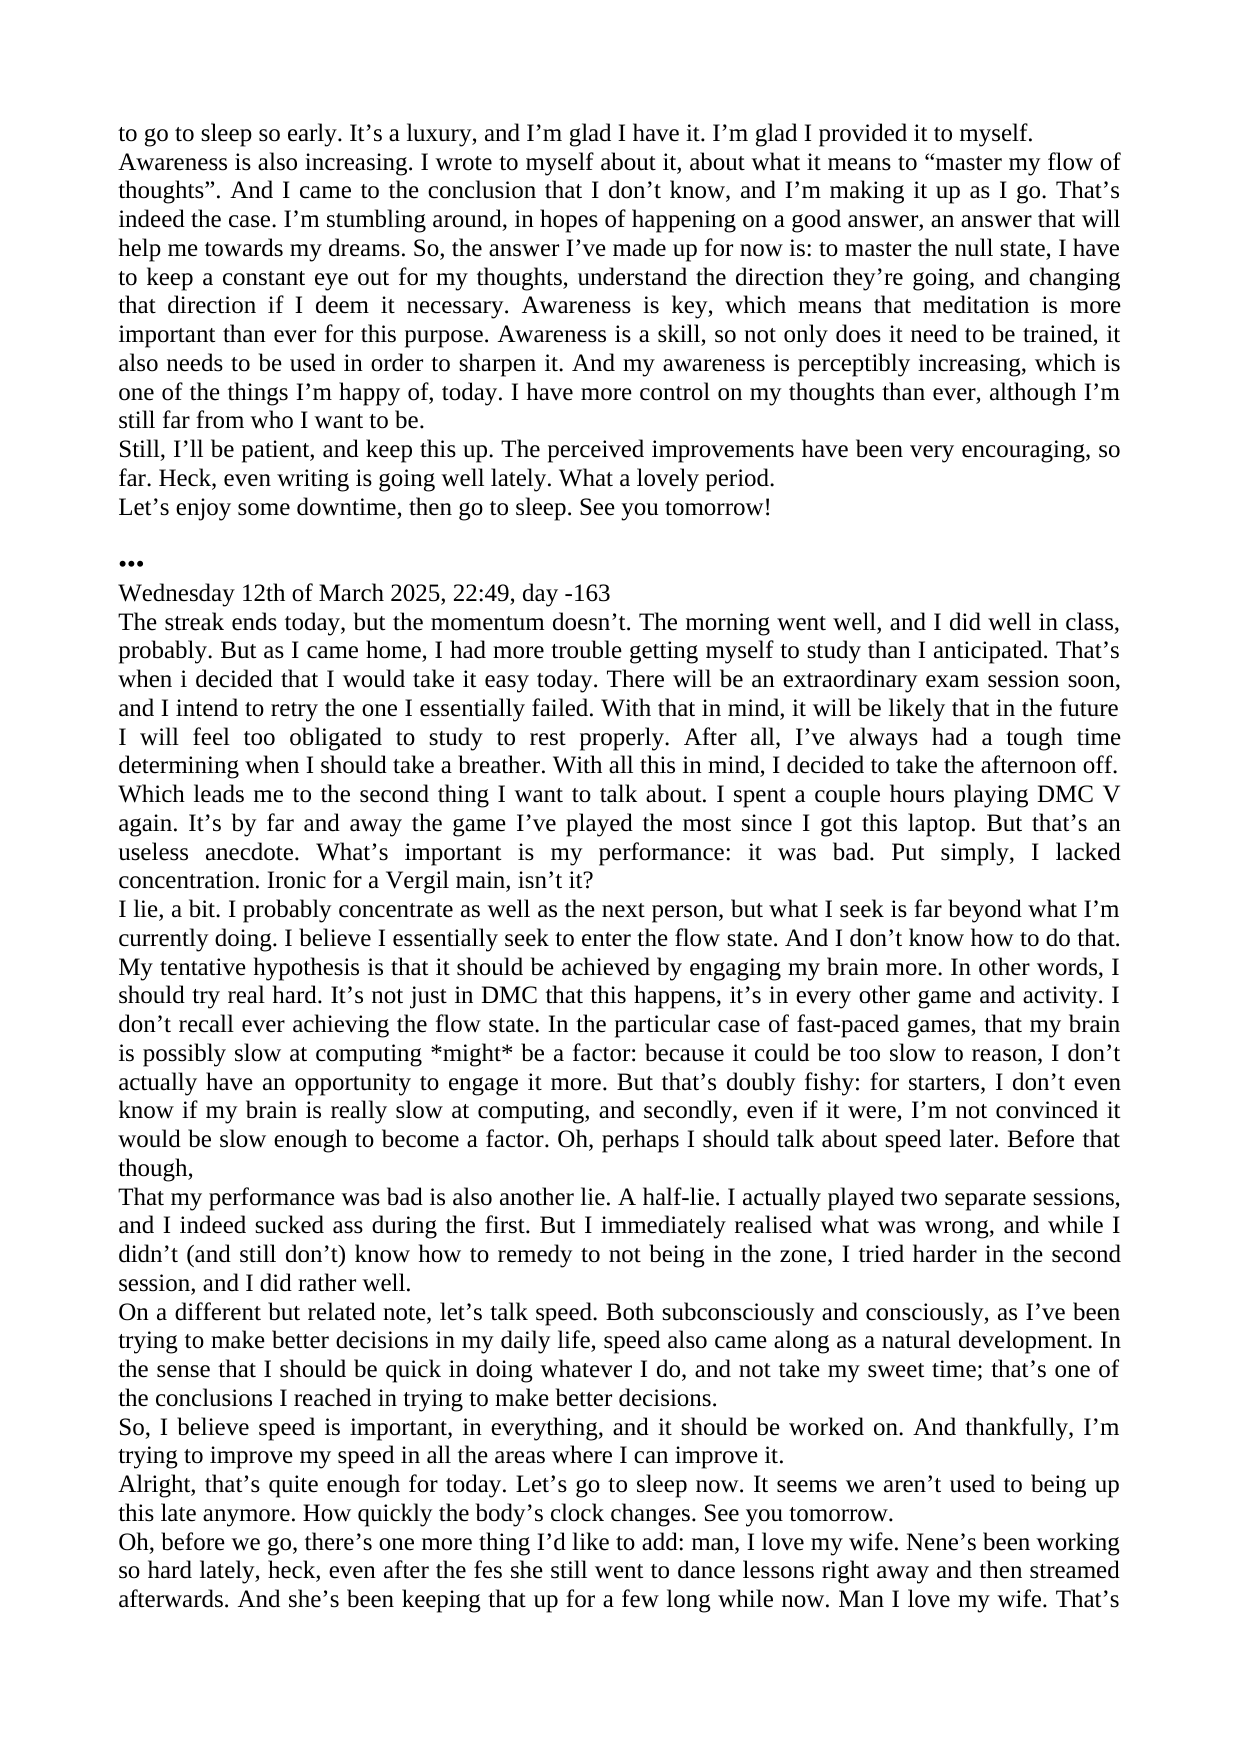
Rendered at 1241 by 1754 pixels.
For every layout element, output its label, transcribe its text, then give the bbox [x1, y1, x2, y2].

text Let’s enjoy some downtime, then go to sleep. See you tomorrow! [118, 492, 1122, 521]
text Awareness is also increasing. I wrote to myself about it, about what it means to “master my flow of thoughts”. And I came to the conclusion that I don’t know, and I’m making it up as I go. That’s indeed the case. I’m stumbling around, in hopes of happening on a good answer, an answer that will help me towards my dreams. So, the answer I’ve made up for now is: to master the null state, I have to keep a constant eye out for my thoughts, understand the direction they’re going, and changing that direction if I deem it necessary. Awareness is key, which means that meditation is more important than ever for this purpose. Awareness is a skill, so not only does it need to be trained, it also needs to be used in order to sharpen it. And my awareness is perceptibly increasing, which is one of the things I’m happy of, today. I have more control on my thoughts than ever, although I’m still far from who I want to be. [118, 147, 1122, 434]
text The streak ends today, but the momentum doesn’t. The morning went well, and I did well in class, probably. But as I came home, I had more trouble getting myself to study than I anticipated. That’s when i decided that I would take it easy today. There will be an extraordinary exam session soon, and I intend to retry the one I essentially failed. With that in mind, it will be likely that in the future I will feel too obligated to study to rest properly. After all, I’ve always had a tough time determining when I should take a breather. With all this in mind, I decided to take the afternoon off. [118, 607, 1122, 779]
text Alright, that’s quite enough for today. Let’s go to sleep now. It seems we aren’t used to being up this late anymore. How quickly the body’s clock changes. See you tomorrow. [118, 1469, 1122, 1527]
text So, I believe speed is important, in everything, and it should be worked on. And thankfully, I’m trying to improve my speed in all the areas where I can improve it. [118, 1412, 1122, 1469]
text On a different but related note, let’s talk speed. Both subconsciously and consciously, as I’ve been trying to make better decisions in my daily life, speed also came along as a natural development. In the sense that I should be quick in doing whatever I do, and not take my sweet time; that’s one of the conclusions I reached in trying to make better decisions. [118, 1297, 1122, 1412]
text I lie, a bit. I probably concentrate as well as the next person, but what I seek is far beyond what I’m currently doing. I believe I essentially seek to enter the flow state. And I don’t know how to do that. My tentative hypothesis is that it should be achieved by engaging my brain more. In other words, I should try real hard. It’s not just in DMC that this happens, it’s in every other game and activity. I don’t recall ever achieving the flow state. In the particular case of fast-paced games, that my brain is possibly slow at computing *might* be a factor: because it could be too slow to reason, I don’t actually have an opportunity to engage it more. But that’s doubly fishy: for starters, I don’t even know if my brain is really slow at computing, and secondly, even if it were, I’m not convinced it would be slow enough to become a factor. Oh, perhaps I should talk about speed later. Before that though, [118, 894, 1122, 1182]
text Oh, before we go, there’s one more thing I’d like to add: man, I love my wife. Nene’s been working so hard lately, heck, even after the fes she still went to dance lessons right away and then streamed afterwards. And she’s been keeping that up for a few long while now. Man I love my wife. That’s [118, 1527, 1122, 1613]
text ••• [118, 549, 1122, 578]
text Still, I’ll be patient, and keep this up. The perceived improvements have been very encouraging, so far. Heck, even writing is going well lately. What a lovely period. [118, 434, 1122, 492]
text Which leads me to the second thing I want to talk about. I spent a couple hours playing DMC V again. It’s by far and away the game I’ve played the most since I got this laptop. But that’s an useless anecdote. What’s important is my performance: it was bad. Put simply, I lacked concentration. Ironic for a Vergil main, isn’t it? [118, 779, 1122, 894]
text That my performance was bad is also another lie. A half-lie. I actually played two separate sessions, and I indeed sucked ass during the first. But I immediately realised what was wrong, and while I didn’t (and still don’t) know how to remedy to not being in the zone, I tried harder in the second session, and I did rather well. [118, 1182, 1122, 1297]
text Wednesday 12th of March 2025, 22:49, day -163 [118, 578, 1122, 607]
text to go to sleep so early. It’s a luxury, and I’m glad I have it. I’m glad I provided it to myself. [118, 118, 1122, 147]
